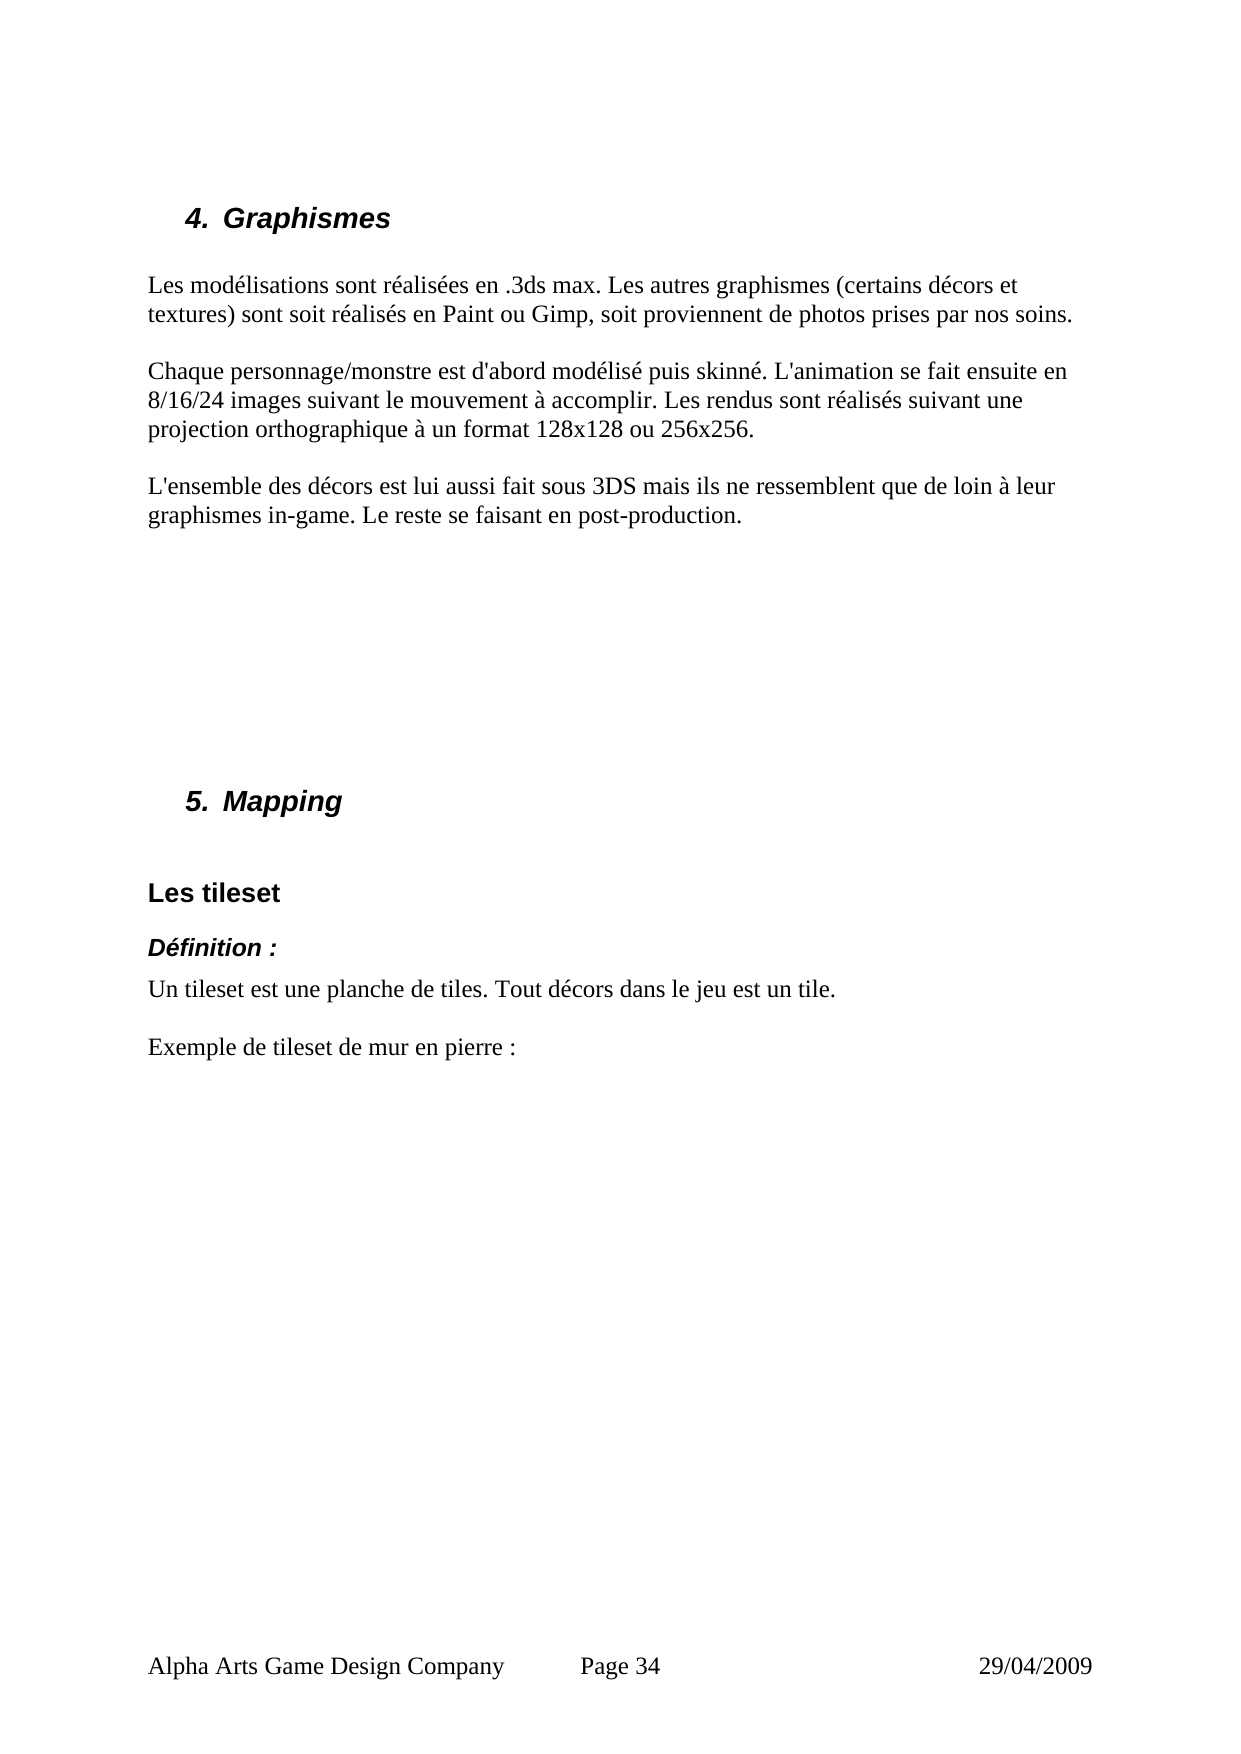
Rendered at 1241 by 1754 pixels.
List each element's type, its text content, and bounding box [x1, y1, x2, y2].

subtitle Mapping [185, 784, 1092, 817]
text L'ensemble des décors est lui aussi fait sous 3DS mais ils ne ressemblent que de loin à leur graphismes in-game. Le reste se faisant en post-production. [148, 471, 1092, 529]
subtitle Graphismes [185, 201, 1092, 235]
subtitle Définition : [148, 933, 1092, 962]
text Les modélisations sont réalisées en .3ds max. Les autres graphismes (certains décors et textures) sont soit réalisés en Paint ou Gimp, soit proviennent de photos prises par nos soins. [148, 270, 1092, 327]
text Exemple de tileset de mur en pierre : [148, 1032, 1092, 1061]
text Chaque personnage/monstre est d'abord modélisé puis skinné. L'animation se fait ensuite en 8/16/24 images suivant le mouvement à accomplir. Les rendus sont réalisés suivant une projection orthographique à un format 128x128 ou 256x256. [148, 356, 1092, 442]
subtitle Les tileset [148, 877, 1092, 908]
text Un tileset est une planche de tiles. Tout décors dans le jeu est un tile. [148, 974, 1092, 1003]
